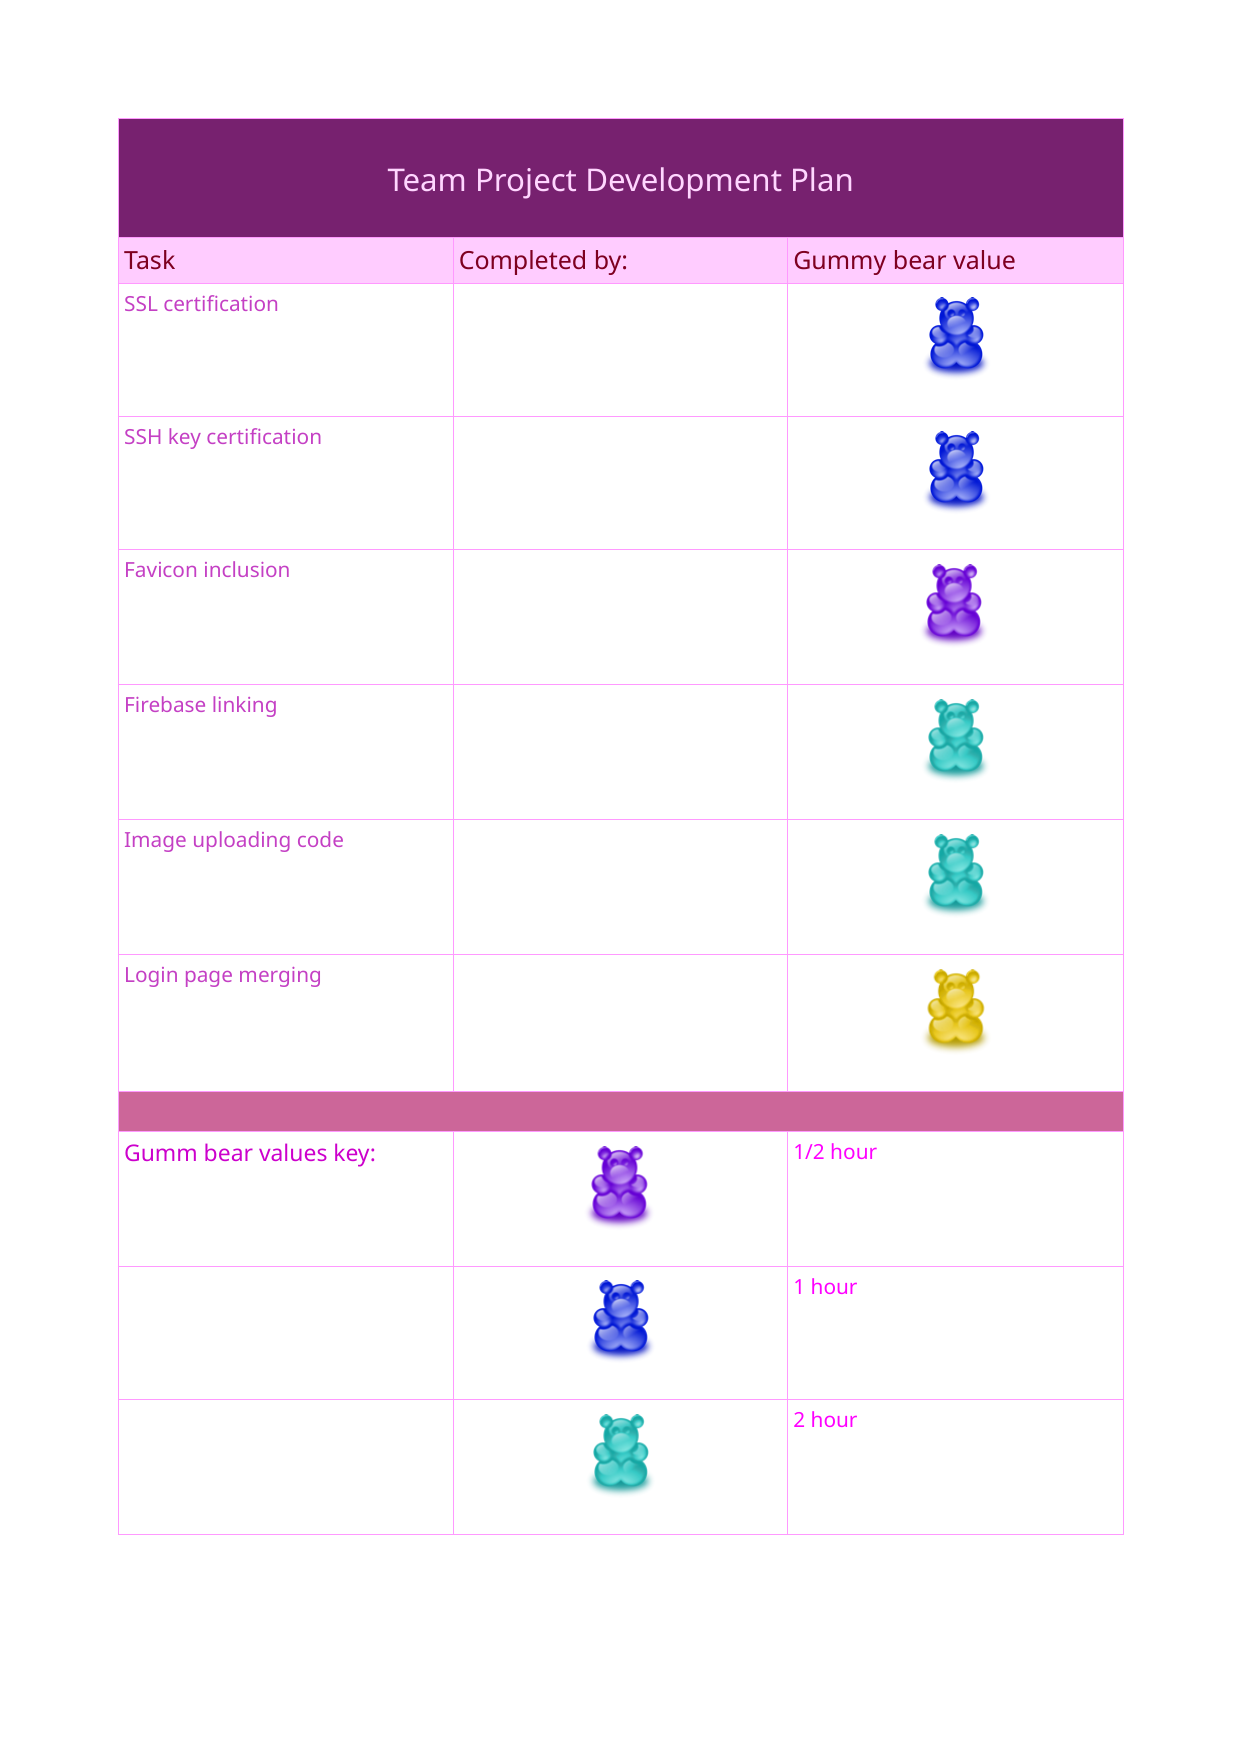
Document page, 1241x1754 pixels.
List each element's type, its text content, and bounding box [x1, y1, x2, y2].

table_cell [788, 685, 1123, 819]
picture [579, 1137, 658, 1232]
table_cell [454, 417, 787, 549]
table_cell [788, 550, 1123, 684]
table_cell 2 hour [788, 1400, 1123, 1534]
picture [914, 555, 992, 650]
table_header Team Project Development Plan [119, 119, 1123, 237]
table_cell Gummy bear value [788, 238, 1123, 283]
picture [917, 422, 994, 516]
table_cell Firebase linking [119, 685, 453, 819]
picture [581, 1405, 659, 1500]
table_cell Task [119, 238, 453, 283]
table_cell Favicon inclusion [119, 550, 453, 684]
table_cell Gumm bear values key: [119, 1132, 453, 1266]
picture [915, 960, 995, 1057]
picture [917, 288, 994, 382]
picture [582, 1272, 658, 1365]
table_cell [454, 1400, 787, 1534]
table_cell [788, 417, 1123, 549]
table_cell Image uploading code [119, 820, 453, 954]
table_cell Login page merging [119, 955, 453, 1091]
table_cell 1/2 hour [788, 1132, 1123, 1266]
table_cell 1 hour [788, 1267, 1123, 1399]
table_cell SSH key certification [119, 417, 453, 549]
picture [916, 690, 994, 785]
table_cell [119, 1092, 1123, 1131]
table_cell [788, 820, 1123, 954]
table_cell [454, 1267, 787, 1399]
picture [916, 825, 994, 920]
table_cell [788, 955, 1123, 1091]
table_cell SSL certification [119, 284, 453, 416]
table_cell [454, 820, 787, 954]
table_cell Completed by: [454, 238, 787, 283]
table_cell [788, 284, 1123, 416]
table_cell [454, 550, 787, 684]
table_cell [454, 284, 787, 416]
table_cell [454, 685, 787, 819]
table_cell [119, 1400, 453, 1534]
table_cell [454, 1132, 787, 1266]
table_cell [119, 1267, 453, 1399]
table_cell [454, 955, 787, 1091]
